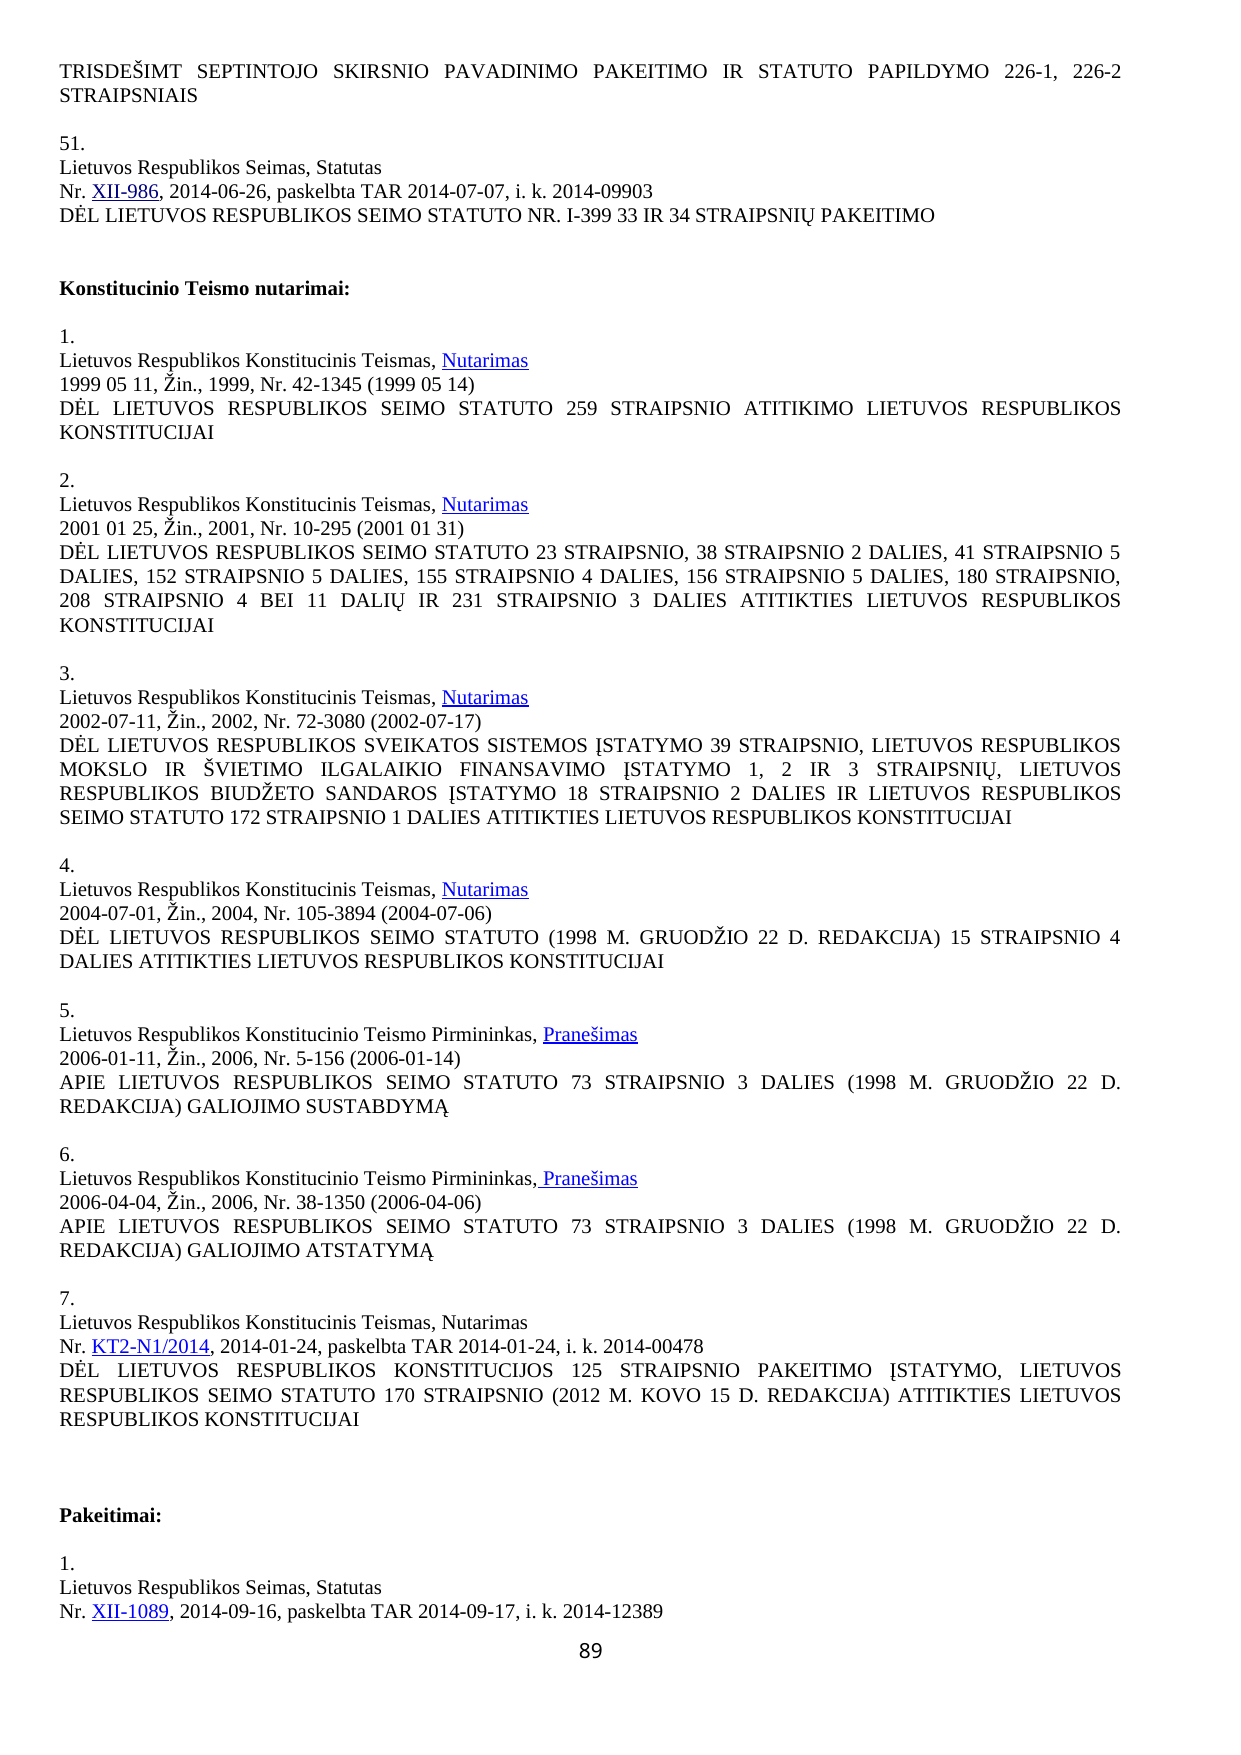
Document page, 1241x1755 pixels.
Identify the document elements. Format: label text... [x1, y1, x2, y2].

text 2. [59, 468, 1122, 492]
text Lietuvos Respublikos Konstitucinis Teismas, Nutarimas [59, 685, 1122, 709]
text Lietuvos Respublikos Seimas, Statutas [59, 1575, 1122, 1599]
text Lietuvos Respublikos Seimas, Statutas [59, 155, 1122, 179]
text Lietuvos Respublikos Konstitucinis Teismas, Nutarimas [59, 1310, 1122, 1334]
text 6. [59, 1142, 1122, 1166]
text Lietuvos Respublikos Konstitucinis Teismas, Nutarimas [59, 877, 1122, 901]
text DĖL LIETUVOS RESPUBLIKOS SEIMO STATUTO NR. I-399 33 IR 34 STRAIPSNIŲ PAKEITIMO [59, 203, 1122, 227]
text 51. [59, 131, 1122, 155]
text 7. [59, 1286, 1122, 1310]
text Konstitucinio Teismo nutarimai: [59, 276, 1122, 300]
text Nr. XII-986, 2014-06-26, paskelbta TAR 2014-07-07, i. k. 2014-09903 [59, 179, 1122, 203]
text 1999 05 11, Žin., 1999, Nr. 42-1345 (1999 05 14) [59, 372, 1122, 396]
text Lietuvos Respublikos Konstitucinio Teismo Pirmininkas, Pranešimas [59, 1022, 1122, 1046]
text Lietuvos Respublikos Konstitucinio Teismo Pirmininkas, Pranešimas [59, 1166, 1122, 1190]
text 4. [59, 853, 1122, 877]
text TRISDEŠIMT SEPTINTOJO SKIRSNIO PAVADINIMO PAKEITIMO IR STATUTO PAPILDYMO 226-1, 226-2 STRAIPSNIAIS [59, 59, 1122, 107]
text 2001 01 25, Žin., 2001, Nr. 10-295 (2001 01 31) [59, 516, 1122, 540]
text DĖL LIETUVOS RESPUBLIKOS SEIMO STATUTO 23 STRAIPSNIO, 38 STRAIPSNIO 2 DALIES, 41 STRAIPSNIO 5 DALIES, 152 STRAIPSNIO 5 DALIES, 155 STRAIPSNIO 4 DALIES, 156 STRAIPSNIO 5 DALIES, 180 STRAIPSNIO, 208 STRAIPSNIO 4 BEI 11 DALIŲ IR 231 STRAIPSNIO 3 DALIES ATITIKTIES LIETUVOS RESPUBLIKOS KONSTITUCIJAI [59, 540, 1122, 637]
text APIE LIETUVOS RESPUBLIKOS SEIMO STATUTO 73 STRAIPSNIO 3 DALIES (1998 M. GRUODŽIO 22 D. REDAKCIJA) GALIOJIMO SUSTABDYMĄ [59, 1070, 1122, 1118]
text 5. [59, 997, 1122, 1022]
text Pakeitimai: [59, 1503, 1122, 1527]
text Nr. XII-1089, 2014-09-16, paskelbta TAR 2014-09-17, i. k. 2014-12389 [59, 1599, 1122, 1623]
text DĖL LIETUVOS RESPUBLIKOS SEIMO STATUTO (1998 M. GRUODŽIO 22 D. REDAKCIJA) 15 STRAIPSNIO 4 DALIES ATITIKTIES LIETUVOS RESPUBLIKOS KONSTITUCIJAI [59, 925, 1122, 973]
text DĖL LIETUVOS RESPUBLIKOS SVEIKATOS SISTEMOS ĮSTATYMO 39 STRAIPSNIO, LIETUVOS RESPUBLIKOS MOKSLO IR ŠVIETIMO ILGALAIKIO FINANSAVIMO ĮSTATYMO 1, 2 IR 3 STRAIPSNIŲ, LIETUVOS RESPUBLIKOS BIUDŽETO SANDAROS ĮSTATYMO 18 STRAIPSNIO 2 DALIES IR LIETUVOS RESPUBLIKOS SEIMO STATUTO 172 STRAIPSNIO 1 DALIES ATITIKTIES LIETUVOS RESPUBLIKOS KONSTITUCIJAI [59, 733, 1122, 829]
text Lietuvos Respublikos Konstitucinis Teismas, Nutarimas [59, 492, 1122, 516]
text APIE LIETUVOS RESPUBLIKOS SEIMO STATUTO 73 STRAIPSNIO 3 DALIES (1998 M. GRUODŽIO 22 D. REDAKCIJA) GALIOJIMO ATSTATYMĄ [59, 1214, 1122, 1262]
text 2006-01-11, Žin., 2006, Nr. 5-156 (2006-01-14) [59, 1046, 1122, 1070]
text Lietuvos Respublikos Konstitucinis Teismas, Nutarimas [59, 348, 1122, 372]
text 1. [59, 324, 1122, 348]
text Nr. KT2-N1/2014, 2014-01-24, paskelbta TAR 2014-01-24, i. k. 2014-00478 [59, 1334, 1122, 1358]
text 2004-07-01, Žin., 2004, Nr. 105-3894 (2004-07-06) [59, 901, 1122, 925]
text 2006-04-04, Žin., 2006, Nr. 38-1350 (2006-04-06) [59, 1190, 1122, 1214]
text 3. [59, 661, 1122, 685]
text 1. [59, 1551, 1122, 1575]
text 2002-07-11, Žin., 2002, Nr. 72-3080 (2002-07-17) [59, 709, 1122, 733]
text DĖL LIETUVOS RESPUBLIKOS SEIMO STATUTO 259 STRAIPSNIO ATITIKIMO LIETUVOS RESPUBLIKOS KONSTITUCIJAI [59, 396, 1122, 444]
text DĖL LIETUVOS RESPUBLIKOS KONSTITUCIJOS 125 STRAIPSNIO PAKEITIMO ĮSTATYMO, LIETUVOS RESPUBLIKOS SEIMO STATUTO 170 STRAIPSNIO (2012 M. KOVO 15 D. REDAKCIJA) ATITIKTIES LIETUVOS RESPUBLIKOS KONSTITUCIJAI [59, 1358, 1122, 1431]
